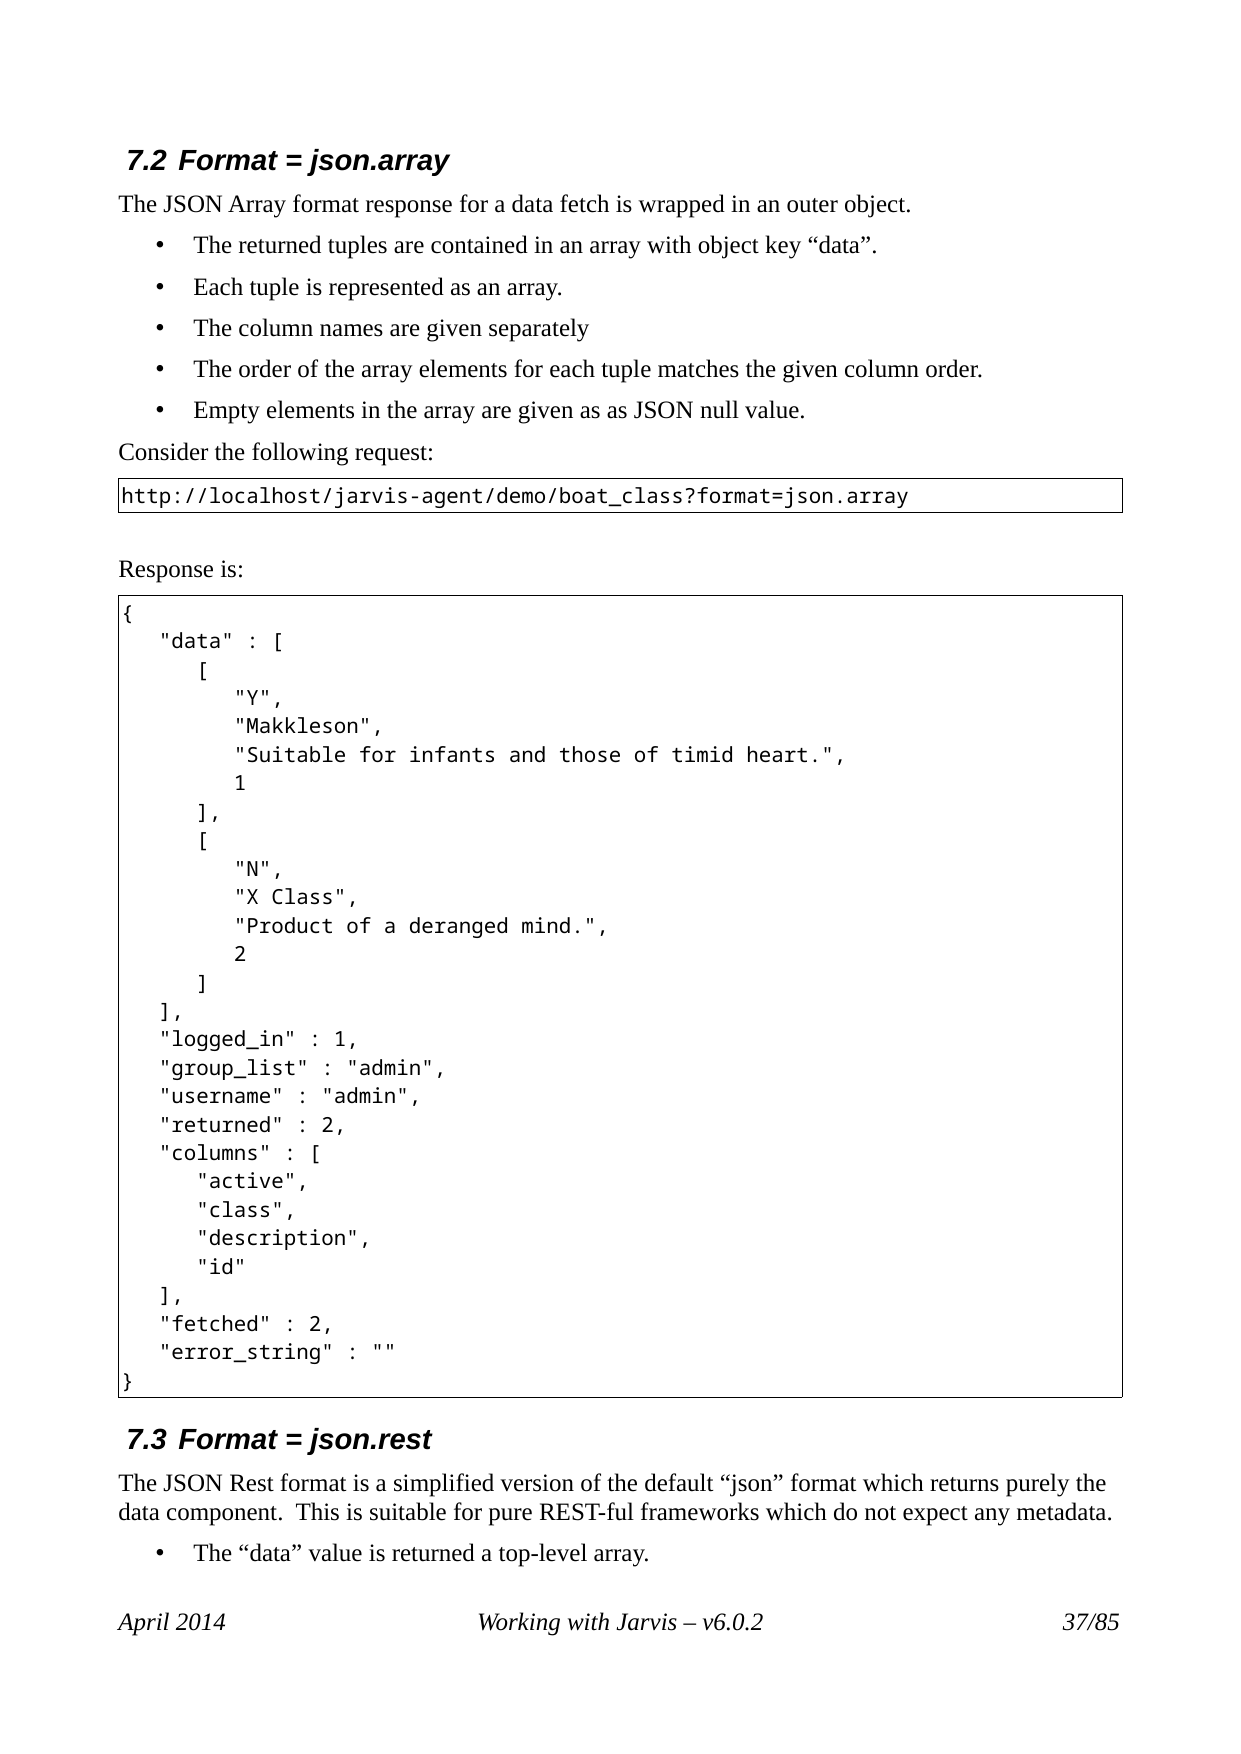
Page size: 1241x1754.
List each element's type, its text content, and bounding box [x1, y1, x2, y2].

text [ [119, 652, 1122, 680]
list The column names are given separately [156, 313, 1122, 342]
text Consider the following request: [118, 437, 1122, 465]
text "N", [119, 851, 1122, 879]
list Each tuple is represented as an array. [156, 272, 1122, 300]
text "Suitable for infants and those of timid heart.", [119, 737, 1122, 766]
list The order of the array elements for each tuple matches the given column order. [156, 354, 1122, 383]
subtitle Format = json.array [118, 143, 1122, 177]
text "id" [119, 1249, 1122, 1277]
text ], [119, 1277, 1122, 1306]
text "X Class", [119, 879, 1122, 908]
text "fetched" : 2, [119, 1306, 1122, 1334]
text "error_string" : "" [119, 1334, 1122, 1363]
text "logged_in" : 1, [119, 1021, 1122, 1050]
list The “data” value is returned a top-level array. [156, 1538, 1122, 1567]
text "returned" : 2, [119, 1107, 1122, 1135]
text } [119, 1363, 1122, 1397]
text ], [119, 794, 1122, 822]
text [ [119, 822, 1122, 851]
text "Makkleson", [119, 709, 1122, 737]
text "Y", [119, 680, 1122, 709]
text "class", [119, 1192, 1122, 1221]
text "group_list" : "admin", [119, 1050, 1122, 1078]
text "Product of a deranged mind.", [119, 908, 1122, 936]
text "columns" : [ [119, 1135, 1122, 1164]
text The JSON Array format response for a data fetch is wrapped in an outer object. [118, 189, 1122, 218]
text "description", [119, 1221, 1122, 1249]
text "active", [119, 1164, 1122, 1192]
subtitle Format = json.rest [118, 1422, 1122, 1456]
text ], [119, 993, 1122, 1021]
text Response is: [118, 554, 1122, 582]
list Empty elements in the array are given as as JSON null value. [156, 395, 1122, 424]
list The returned tuples are contained in an array with object key “data”. [156, 230, 1122, 259]
text ] [119, 964, 1122, 993]
text "data" : [ [119, 623, 1122, 652]
text http://localhost/jarvis-agent/demo/boat_class?format=json.array [119, 479, 1122, 512]
text 1 [119, 766, 1122, 794]
text "username" : "admin", [119, 1078, 1122, 1107]
text 2 [119, 936, 1122, 964]
text { [119, 596, 1122, 623]
text The JSON Rest format is a simplified version of the default “json” format which returns purely the data component. This is suitable for pure REST-ful frameworks which do not expect any metadata. [118, 1468, 1122, 1526]
